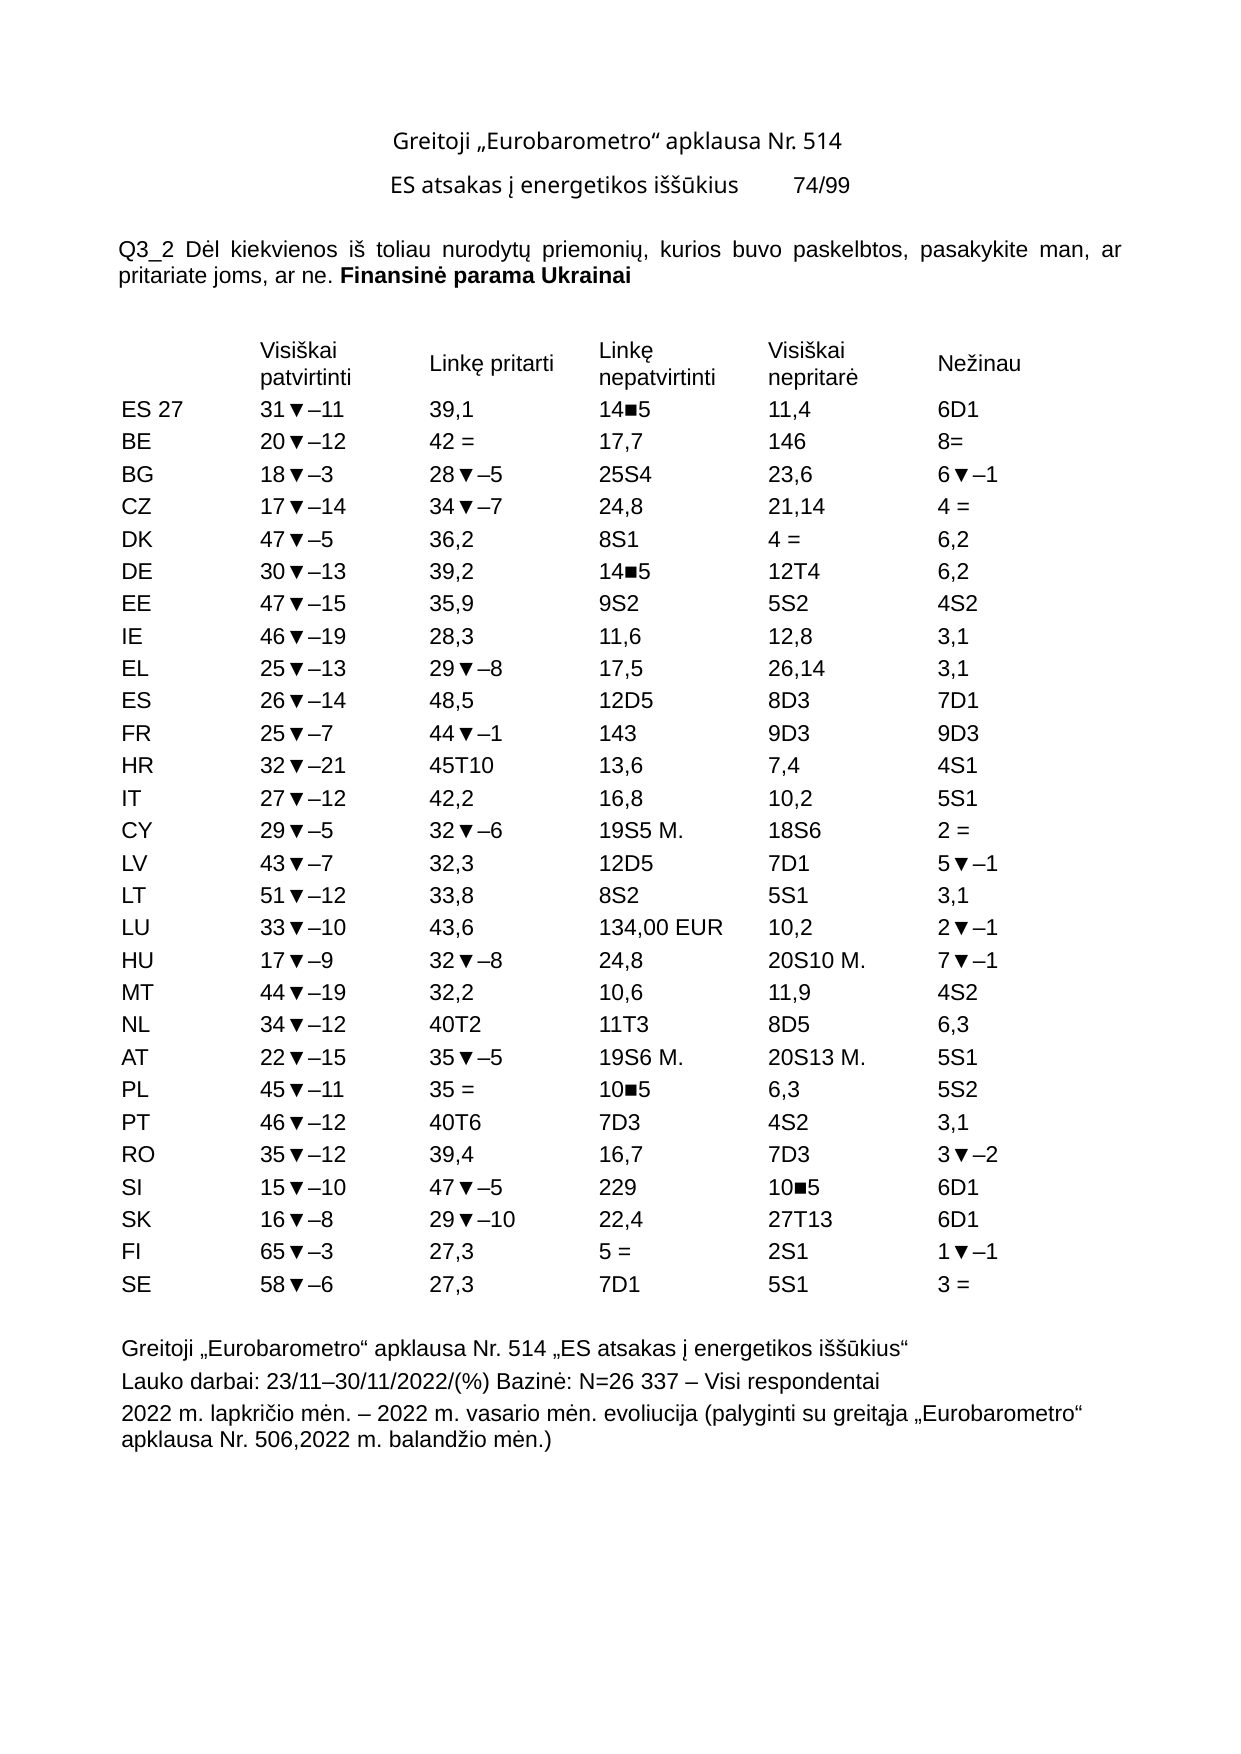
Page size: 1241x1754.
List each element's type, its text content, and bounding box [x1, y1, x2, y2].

table_cell 1▼–1 [934, 1235, 1104, 1268]
table_cell 4S1 [934, 749, 1104, 782]
table_cell BG [118, 458, 257, 490]
table_cell 34▼–12 [257, 1009, 426, 1041]
table_cell IT [118, 782, 257, 814]
table_cell 12Т4 [765, 555, 934, 587]
table_cell 24,8 [596, 944, 765, 976]
table_cell [257, 1300, 426, 1332]
table_cell 20▼–12 [257, 425, 426, 458]
table_cell 4S2 [934, 976, 1104, 1008]
table_cell 24,8 [596, 490, 765, 522]
table_cell 4 = [765, 523, 934, 555]
table_cell 58▼–6 [257, 1268, 426, 1300]
table_header Nežinau [934, 334, 1104, 393]
table_cell 7▼–1 [934, 944, 1104, 976]
table_cell 4S2 [765, 1106, 934, 1138]
table_cell ES [118, 685, 257, 717]
table_cell 3,1 [934, 879, 1104, 911]
table_cell 20S13 M. [765, 1041, 934, 1073]
table_cell [596, 1300, 765, 1332]
table_cell 10,2 [765, 782, 934, 814]
table_cell 65▼–3 [257, 1235, 426, 1268]
table_cell 25▼–13 [257, 652, 426, 684]
table_cell 9S2 [596, 587, 765, 620]
table_cell 229 [596, 1170, 765, 1203]
table_cell 31▼–11 [257, 393, 426, 425]
table_header Visiškai patvirtinti [257, 334, 426, 393]
table_header Linkę pritarti [426, 334, 596, 393]
table_cell 5S2 [934, 1073, 1104, 1106]
table_cell 20S10 M. [765, 944, 934, 976]
table_cell 34▼–7 [426, 490, 596, 522]
table_cell 40Т6 [426, 1106, 596, 1138]
table_cell PL [118, 1073, 257, 1106]
table_cell 21,14 [765, 490, 934, 522]
table_cell 16▼–8 [257, 1203, 426, 1235]
table_cell DK [118, 523, 257, 555]
table_cell 3,1 [934, 620, 1104, 652]
table_cell 35▼–12 [257, 1138, 426, 1170]
table_cell FR [118, 717, 257, 749]
table_header [118, 334, 257, 393]
table_cell 10,2 [765, 911, 934, 944]
table_cell 36,2 [426, 523, 596, 555]
table_cell 5S1 [765, 879, 934, 911]
table_cell IE [118, 620, 257, 652]
table_cell SK [118, 1203, 257, 1235]
table_cell EE [118, 587, 257, 620]
table_cell 45Т10 [426, 749, 596, 782]
table_cell 19S5 M. [596, 814, 765, 846]
table_cell 39,4 [426, 1138, 596, 1170]
table_cell 2▼–1 [934, 911, 1104, 944]
table_cell 14■5 [596, 393, 765, 425]
table_cell 4S2 [934, 587, 1104, 620]
table_cell 8= [934, 425, 1104, 458]
table_cell 2022 m. lapkričio mėn. – 2022 m. vasario mėn. evoliucija (palyginti su greitąja „Eurobarometro“ apklausa Nr. 506,2022 m. balandžio mėn.) [118, 1397, 1104, 1456]
table_cell 2 = [934, 814, 1104, 846]
table_cell 6▼–1 [934, 458, 1104, 490]
table_cell 47▼–15 [257, 587, 426, 620]
table_cell 25▼–7 [257, 717, 426, 749]
table_header Linkę nepatvirtinti [596, 334, 765, 393]
table_cell 10,6 [596, 976, 765, 1008]
table_cell 27Т13 [765, 1203, 934, 1235]
table_cell 12D5 [596, 685, 765, 717]
text Q3_2 Dėl kiekvienos iš toliau nurodytų priemonių, kurios buvo paskelbtos, pasakykite man, ar pritariate joms, ar ne. Finansinė parama Ukrainai [118, 236, 1122, 289]
table_cell 29▼–10 [426, 1203, 596, 1235]
table_cell 32▼–8 [426, 944, 596, 976]
table_cell NL [118, 1009, 257, 1041]
table_header Visiškai nepritarė [765, 334, 934, 393]
table_cell 16,8 [596, 782, 765, 814]
table_cell 15▼–10 [257, 1170, 426, 1203]
table_cell 40Т2 [426, 1009, 596, 1041]
table_cell [118, 1300, 257, 1332]
table_cell 48,5 [426, 685, 596, 717]
table_cell 5 = [596, 1235, 765, 1268]
table_cell FI [118, 1235, 257, 1268]
table_cell 6,2 [934, 555, 1104, 587]
table_cell 46▼–19 [257, 620, 426, 652]
table_cell 7D1 [765, 846, 934, 879]
table_cell 134,00 EUR [596, 911, 765, 944]
table_cell 7D1 [596, 1268, 765, 1300]
table_cell 12D5 [596, 846, 765, 879]
table_cell 6D1 [934, 1203, 1104, 1235]
table_cell 29▼–5 [257, 814, 426, 846]
table_cell 10■5 [765, 1170, 934, 1203]
table_cell 5▼–1 [934, 846, 1104, 879]
table_cell 7,4 [765, 749, 934, 782]
table_cell Lauko darbai: 23/11–30/11/2022/(%) Bazinė: N=26 337 – Visi respondentai [118, 1365, 1104, 1397]
table_cell MT [118, 976, 257, 1008]
table_cell 23,6 [765, 458, 934, 490]
table_cell 4 = [934, 490, 1104, 522]
table_cell 3 = [934, 1268, 1104, 1300]
table_cell 35,9 [426, 587, 596, 620]
table_cell 44▼–1 [426, 717, 596, 749]
table_cell 5S2 [765, 587, 934, 620]
table_cell 12,8 [765, 620, 934, 652]
table_cell 143 [596, 717, 765, 749]
table_cell 22▼–15 [257, 1041, 426, 1073]
table_cell 9D3 [934, 717, 1104, 749]
table_cell 43▼–7 [257, 846, 426, 879]
table_cell 30▼–13 [257, 555, 426, 587]
table_cell 7D3 [765, 1138, 934, 1170]
table_cell 16,7 [596, 1138, 765, 1170]
table_cell BE [118, 425, 257, 458]
table_cell 47▼–5 [257, 523, 426, 555]
table_cell 29▼–8 [426, 652, 596, 684]
table_cell 14■5 [596, 555, 765, 587]
table_cell 32▼–21 [257, 749, 426, 782]
table_cell 33,8 [426, 879, 596, 911]
table_cell 22,4 [596, 1203, 765, 1235]
table_cell 18S6 [765, 814, 934, 846]
table_cell AT [118, 1041, 257, 1073]
table_cell 45▼–11 [257, 1073, 426, 1106]
table_cell 11Т3 [596, 1009, 765, 1041]
table_cell 42,2 [426, 782, 596, 814]
table_cell 39,1 [426, 393, 596, 425]
table_cell 28▼–5 [426, 458, 596, 490]
table_cell 8D5 [765, 1009, 934, 1041]
table_cell CY [118, 814, 257, 846]
table_cell 33▼–10 [257, 911, 426, 944]
table_cell 26▼–14 [257, 685, 426, 717]
table_cell 8S1 [596, 523, 765, 555]
table_cell 25S4 [596, 458, 765, 490]
table_cell 7D3 [596, 1106, 765, 1138]
table_cell 9D3 [765, 717, 934, 749]
table_cell 35▼–5 [426, 1041, 596, 1073]
table_cell 17▼–14 [257, 490, 426, 522]
table_cell 17,7 [596, 425, 765, 458]
table_cell 6,3 [765, 1073, 934, 1106]
table_cell 10■5 [596, 1073, 765, 1106]
table_cell SI [118, 1170, 257, 1203]
table_cell 8D3 [765, 685, 934, 717]
table_cell HU [118, 944, 257, 976]
table_cell 27,3 [426, 1268, 596, 1300]
table_cell 32,3 [426, 846, 596, 879]
table_cell 5S1 [934, 1041, 1104, 1073]
table_cell 44▼–19 [257, 976, 426, 1008]
table_cell CZ [118, 490, 257, 522]
table_cell Greitoji „Eurobarometro“ apklausa Nr. 514 „ES atsakas į energetikos iššūkius“ [118, 1333, 1104, 1365]
table_cell 3,1 [934, 1106, 1104, 1138]
table_cell 3▼–2 [934, 1138, 1104, 1170]
table_cell HR [118, 749, 257, 782]
table_cell 6D1 [934, 1170, 1104, 1203]
table_cell 7D1 [934, 685, 1104, 717]
table_cell 17,5 [596, 652, 765, 684]
table_cell [765, 1300, 934, 1332]
table_cell 17▼–9 [257, 944, 426, 976]
table_cell 6,3 [934, 1009, 1104, 1041]
table_cell 6,2 [934, 523, 1104, 555]
table_cell 32▼–6 [426, 814, 596, 846]
table_cell DE [118, 555, 257, 587]
table_cell 43,6 [426, 911, 596, 944]
table_cell 11,9 [765, 976, 934, 1008]
table_cell PT [118, 1106, 257, 1138]
table_cell 35 = [426, 1073, 596, 1106]
table_cell 5S1 [934, 782, 1104, 814]
table_cell 18▼–3 [257, 458, 426, 490]
table_cell 26,14 [765, 652, 934, 684]
table_cell 47▼–5 [426, 1170, 596, 1203]
table_cell 3,1 [934, 652, 1104, 684]
table_cell 8S2 [596, 879, 765, 911]
table_cell [426, 1300, 596, 1332]
table_cell 32,2 [426, 976, 596, 1008]
table_cell 5S1 [765, 1268, 934, 1300]
table_cell LU [118, 911, 257, 944]
table_cell 39,2 [426, 555, 596, 587]
table_cell RO [118, 1138, 257, 1170]
table_cell ES 27 [118, 393, 257, 425]
table_cell 6D1 [934, 393, 1104, 425]
table_cell 11,4 [765, 393, 934, 425]
table_cell 51▼–12 [257, 879, 426, 911]
table_cell SE [118, 1268, 257, 1300]
table_cell 28,3 [426, 620, 596, 652]
table_cell 13,6 [596, 749, 765, 782]
table_cell [934, 1300, 1104, 1332]
table_cell 146 [765, 425, 934, 458]
table_cell 27▼–12 [257, 782, 426, 814]
table_cell 27,3 [426, 1235, 596, 1268]
table_cell 11,6 [596, 620, 765, 652]
table_cell EL [118, 652, 257, 684]
table_cell 42 = [426, 425, 596, 458]
table_cell LT [118, 879, 257, 911]
table_cell 46▼–12 [257, 1106, 426, 1138]
table_cell 2S1 [765, 1235, 934, 1268]
table_cell LV [118, 846, 257, 879]
table_cell 19S6 M. [596, 1041, 765, 1073]
